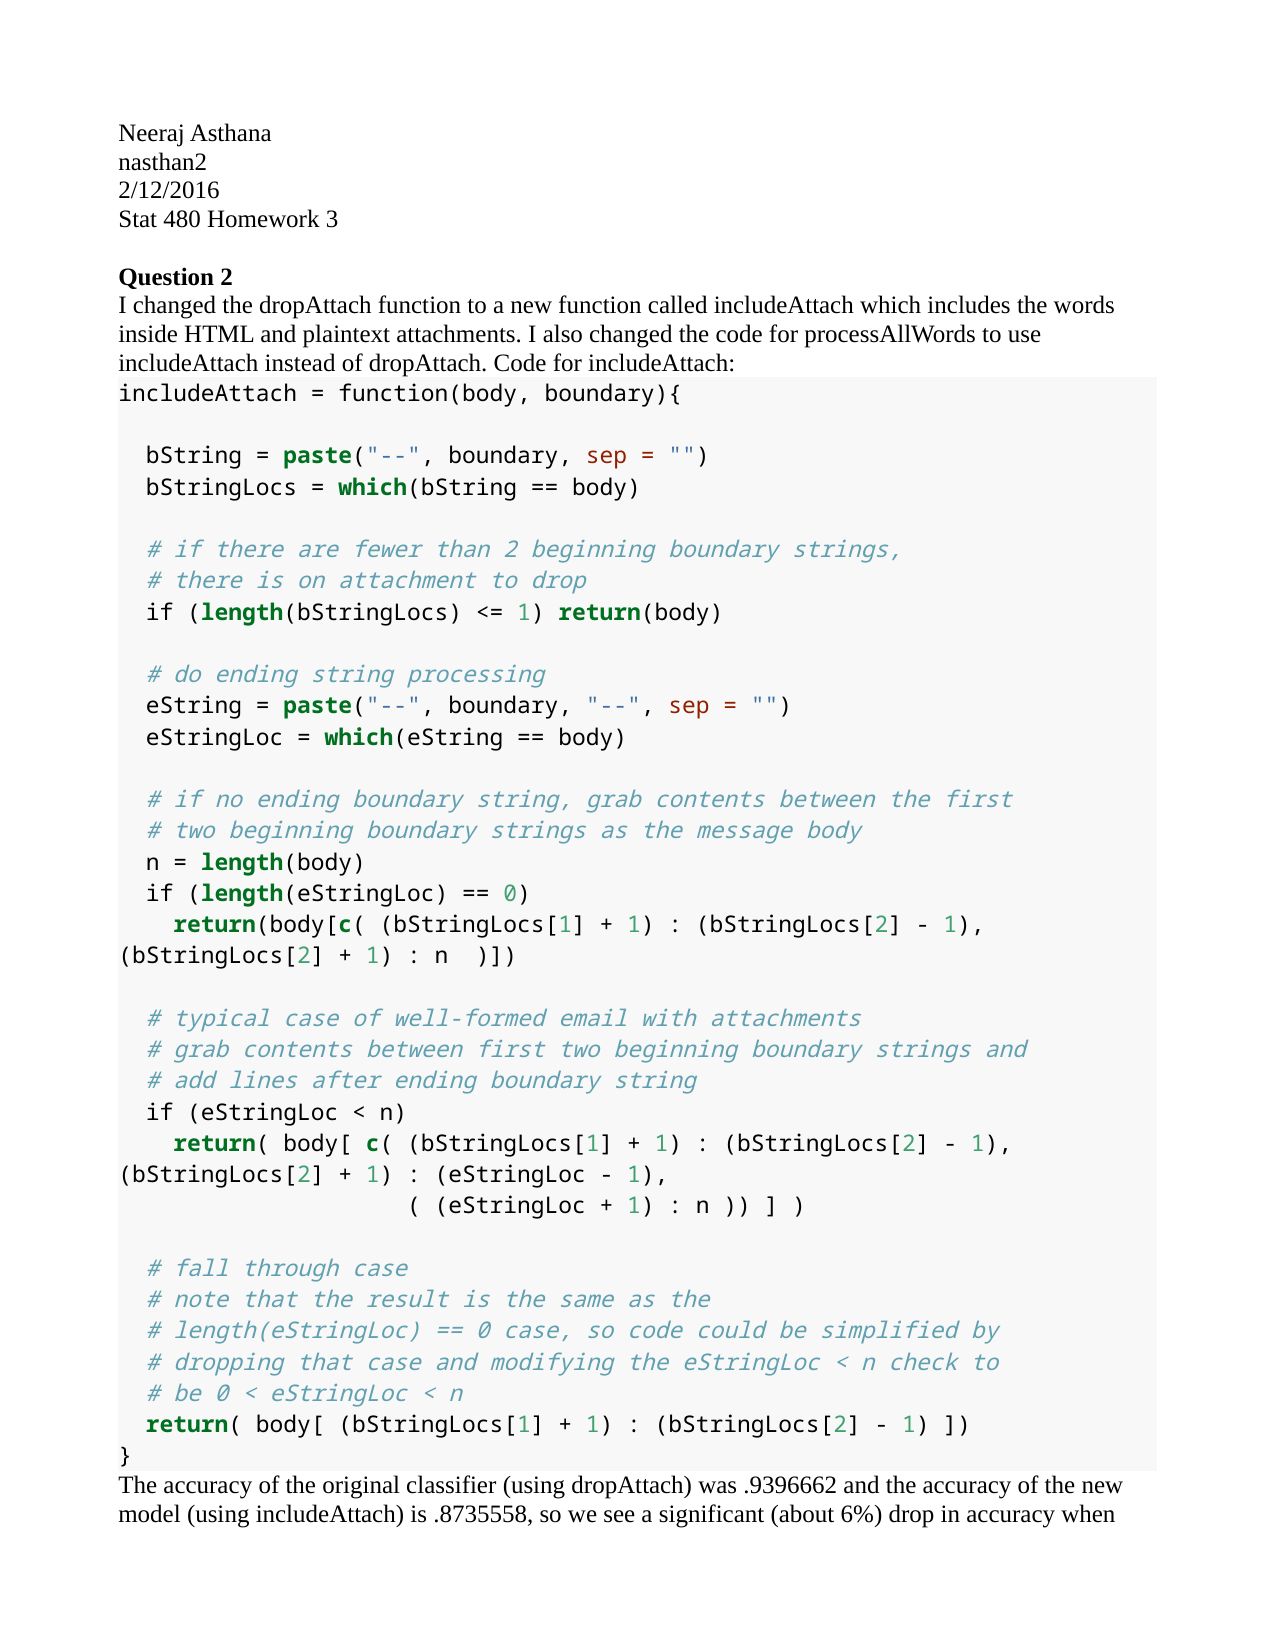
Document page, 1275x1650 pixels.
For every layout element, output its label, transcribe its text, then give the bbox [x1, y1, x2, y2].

text 2/12/2016 [118, 176, 1157, 204]
text I changed the dropAttach function to a new function called includeAttach which includes the words inside HTML and plaintext attachments. I also changed the code for processAllWords to use includeAttach instead of dropAttach. Code for includeAttach: [118, 291, 1157, 377]
text includeAttach = function(body, boundary){ bString = paste("--", boundary, sep = "") bStringLocs = which(bString == body) # if there are fewer than 2 beginning boundary strings, # there is on attachment to drop if (length(bStringLocs) <= 1) return(body) # do ending string processing eString = paste("--", boundary, "--", sep = "") eStringLoc = which(eString == body) # if no ending boundary string, grab contents between the first # two beginning boundary strings as the message body n = length(body) if (length(eStringLoc) == 0) return(body[c( (bStringLocs[1] + 1) : (bStringLocs[2] - 1), (bStringLocs[2] + 1) : n )]) # typical case of well-formed email with attachments # grab contents between first two beginning boundary strings and # add lines after ending boundary string if (eStringLoc < n) return( body[ c( (bStringLocs[1] + 1) : (bStringLocs[2] - 1), (bStringLocs[2] + 1) : (eStringLoc - 1), ( (eStringLoc + 1) : n )) ] ) # fall through case # note that the result is the same as the # length(eStringLoc) == 0 case, so code could be simplified by # dropping that case and modifying the eStringLoc < n check to # be 0 < eStringLoc < n return( body[ (bStringLocs[1] + 1) : (bStringLocs[2] - 1) ]) } [118, 377, 1157, 1471]
text Neeraj Asthana [118, 118, 1157, 147]
text Stat 480 Homework 3 [118, 204, 1157, 233]
text Question 2 [118, 262, 1157, 291]
text nasthan2 [118, 147, 1157, 176]
text The accuracy of the original classifier (using dropAttach) was .9396662 and the accuracy of the new model (using includeAttach) is .8735558, so we see a significant (about 6%) drop in accuracy when [118, 1471, 1157, 1528]
